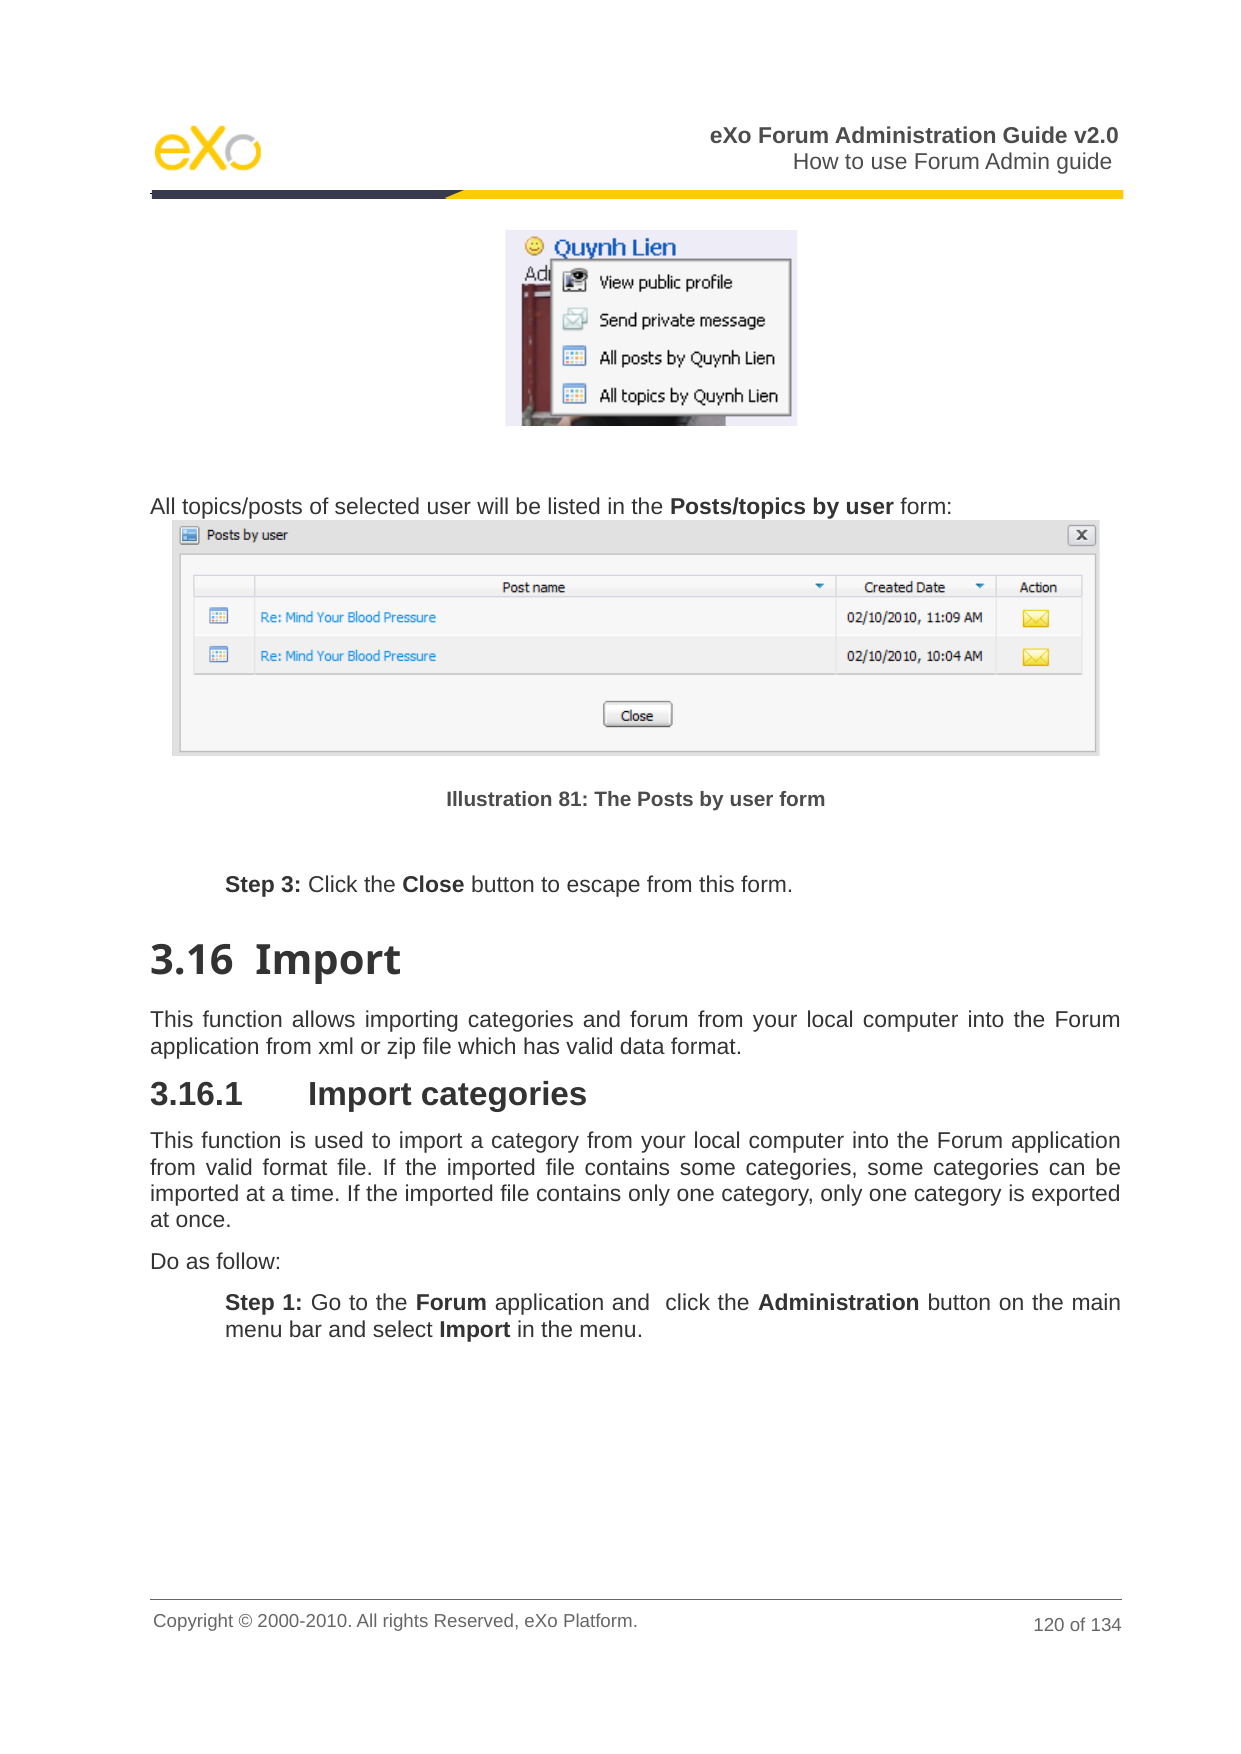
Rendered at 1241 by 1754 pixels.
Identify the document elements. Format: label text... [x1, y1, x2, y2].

text Do as follow: [150, 1248, 1122, 1274]
list Step 3: Click the Close button to escape from this form. [187, 871, 1122, 897]
subtitle Import categories [150, 1074, 1122, 1112]
text This function is used to import a category from your local computer into the Forum application from valid format file. If the imported file contains some categories, some categories can be imported at a time. If the imported file contains only one category, only one category is exported at once. [150, 1127, 1122, 1233]
subtitle Import [150, 929, 1122, 986]
picture [172, 520, 1100, 756]
picture [151, 190, 1124, 199]
list Illustration 81: The Posts by user form [172, 756, 1100, 811]
text All topics/posts of selected user will be listed in the Posts/topics by user form: [150, 493, 1122, 519]
text This function allows importing categories and forum from your local computer into the Forum application from xml or zip file which has valid data format. [150, 1006, 1122, 1059]
picture [505, 230, 798, 426]
list Step 1: Go to the Forum application and click the Administration button on the main menu bar and select Import in the menu. [187, 1289, 1122, 1342]
picture [155, 125, 262, 171]
